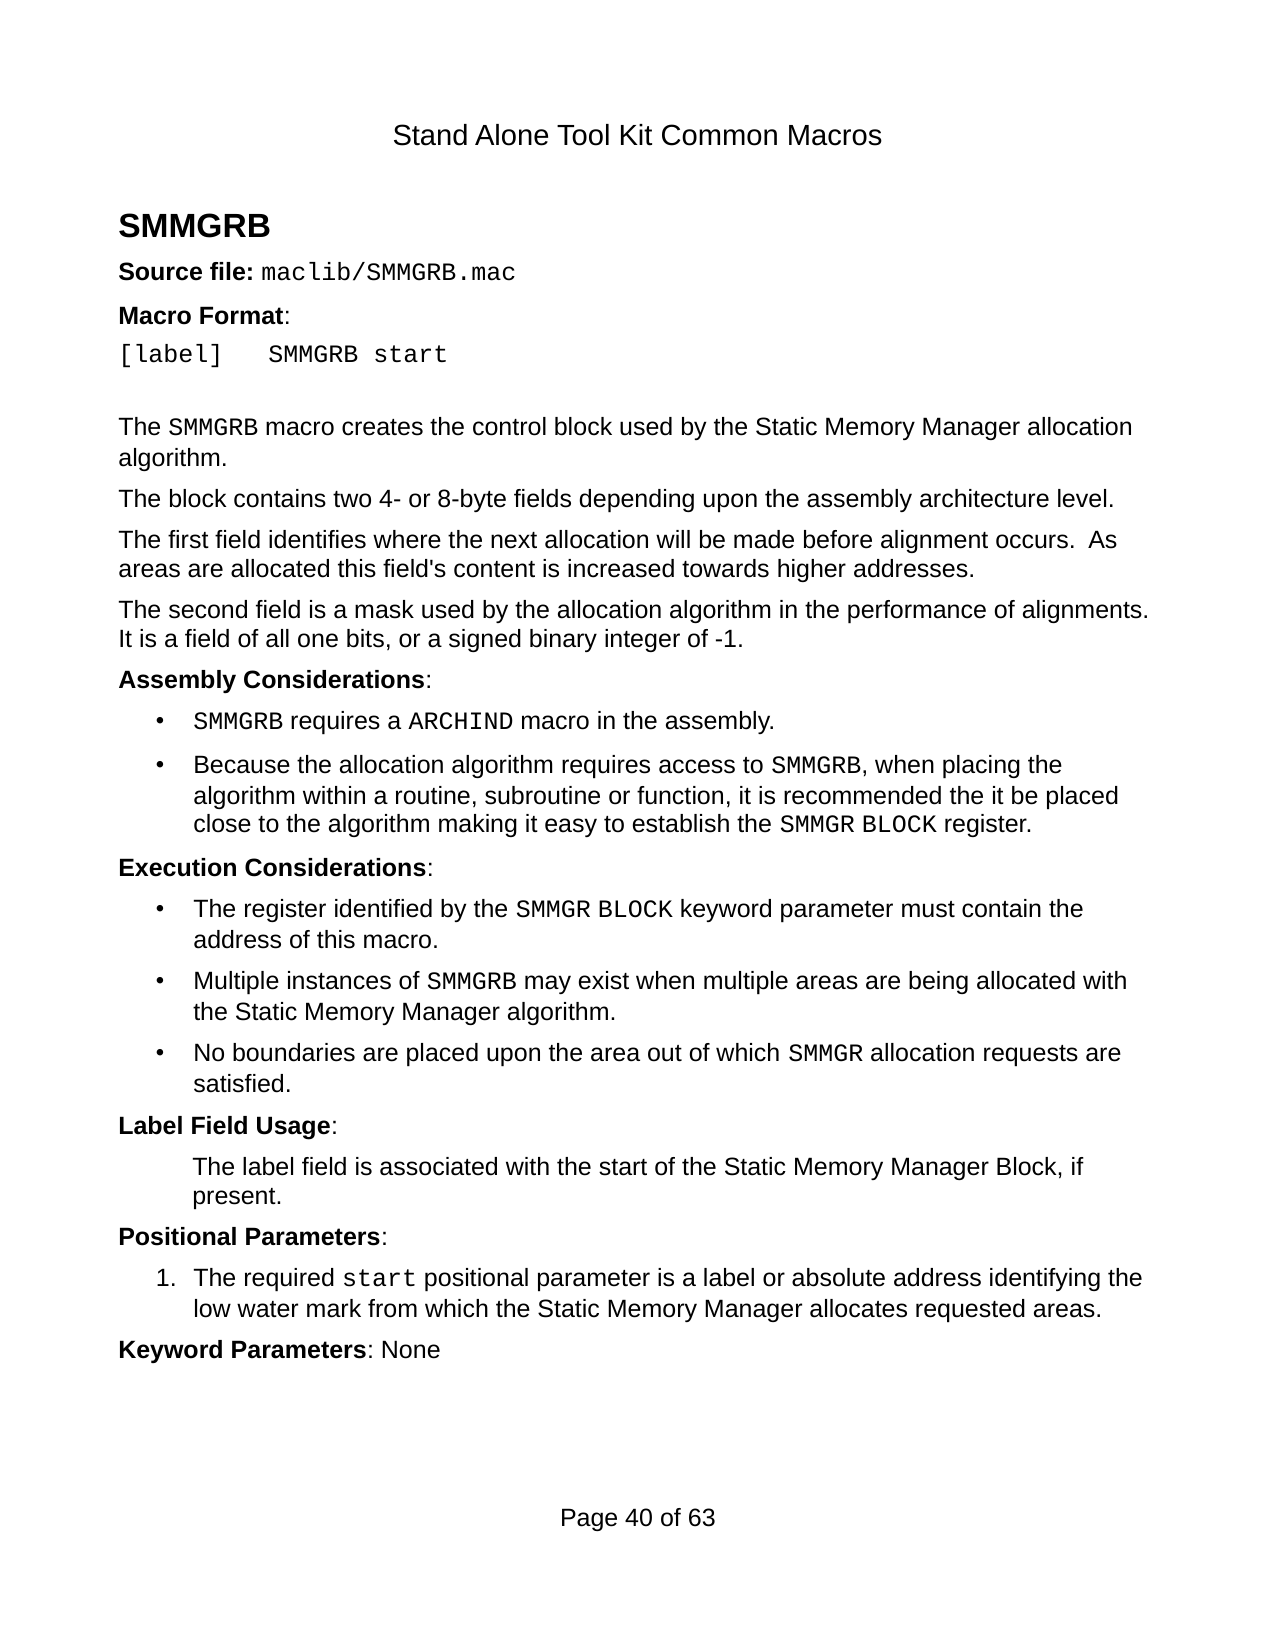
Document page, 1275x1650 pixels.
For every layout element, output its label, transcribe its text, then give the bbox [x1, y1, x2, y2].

list Because the allocation algorithm requires access to SMMGRB, when placing the algorithm within a routine, subroutine or function, it is recommended the it be placed close to the algorithm making it easy to establish the SMMGR BLOCK register. [156, 750, 1157, 840]
text Assembly Considerations: [118, 665, 1157, 694]
list The register identified by the SMMGR BLOCK keyword parameter must contain the address of this macro. [156, 894, 1157, 954]
list SMMGRB requires a ARCHIND macro in the assembly. [156, 706, 1157, 737]
text Keyword Parameters: None [118, 1335, 1157, 1364]
subtitle SMMGRB [118, 206, 1157, 245]
list The required start positional parameter is a label or absolute address identifying the low water mark from which the Static Memory Manager allocates requested areas. [156, 1263, 1157, 1323]
text The label field is associated with the start of the Static Memory Manager Block, if present. [192, 1152, 1157, 1209]
text The SMMGRB macro creates the control block used by the Static Memory Manager allocation algorithm. [118, 412, 1157, 471]
text Label Field Usage: [118, 1111, 1157, 1139]
text Execution Considerations: [118, 853, 1157, 882]
text The second field is a mask used by the allocation algorithm in the performance of alignments. It is a field of all one bits, or a signed binary integer of -1. [118, 595, 1157, 652]
text The block contains two 4- or 8-byte fields depending upon the assembly architecture level. [118, 484, 1157, 512]
text Macro Format: [118, 301, 1157, 329]
list Multiple instances of SMMGRB may exist when multiple areas are being allocated with the Static Memory Manager algorithm. [156, 966, 1157, 1026]
text Source file: maclib/SMMGRB.mac [118, 257, 1157, 288]
text The first field identifies where the next allocation will be made before alignment occurs. As areas are allocated this field's content is increased towards higher addresses. [118, 525, 1157, 582]
text Positional Parameters: [118, 1222, 1157, 1251]
text [label] SMMGRB start [118, 342, 1157, 370]
list No boundaries are placed upon the area out of which SMMGR allocation requests are satisfied. [156, 1038, 1157, 1098]
